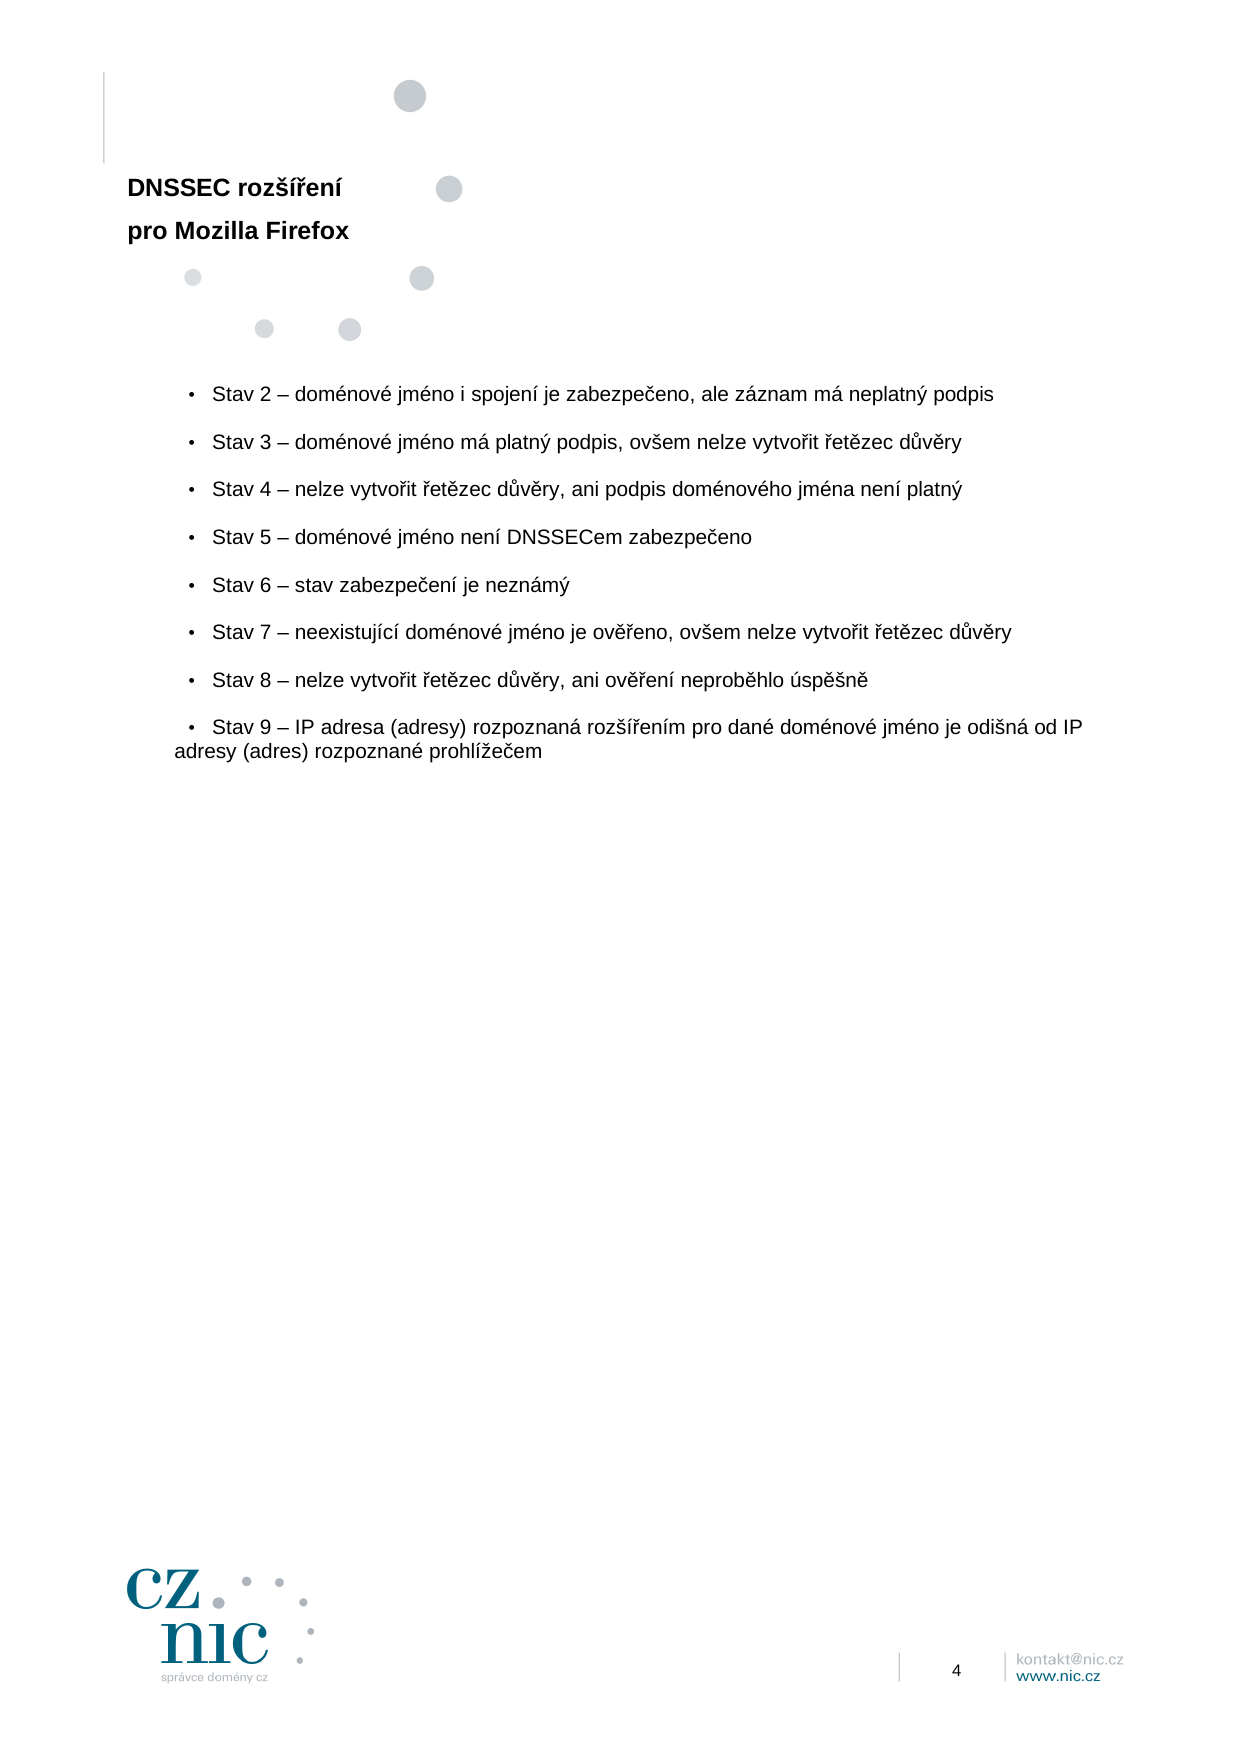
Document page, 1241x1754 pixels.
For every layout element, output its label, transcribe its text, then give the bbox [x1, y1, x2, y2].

subtitle Stav 5 – doménové jméno není DNSSECem zabezpečeno [150, 525, 1122, 549]
subtitle Stav 7 – neexistující doménové jméno je ověřeno, ovšem nelze vytvořit řetězec důvěry [150, 620, 1122, 644]
subtitle Stav 8 – nelze vytvořit řetězec důvěry, ani ověření neproběhlo úspěšně [150, 668, 1122, 692]
subtitle Stav 9 – IP adresa (adresy) rozpoznaná rozšířením pro dané doménové jméno je odišná od IP adresy (adres) rozpoznané prohlížečem [150, 715, 1122, 763]
subtitle Stav 3 – doménové jméno má platný podpis, ovšem nelze vytvořit řetězec důvěry [150, 430, 1122, 454]
picture [15, 1566, 315, 1754]
subtitle Stav 4 – nelze vytvořit řetězec důvěry, ani podpis doménového jména není platný [150, 477, 1122, 501]
picture [0, 0, 468, 348]
subtitle Stav 6 – stav zabezpečení je neznámý [150, 572, 1122, 597]
picture [897, 1649, 1212, 1754]
subtitle Stav 2 – doménové jméno i spojení je zabezpečeno, ale záznam má neplatný podpis [150, 382, 1122, 406]
